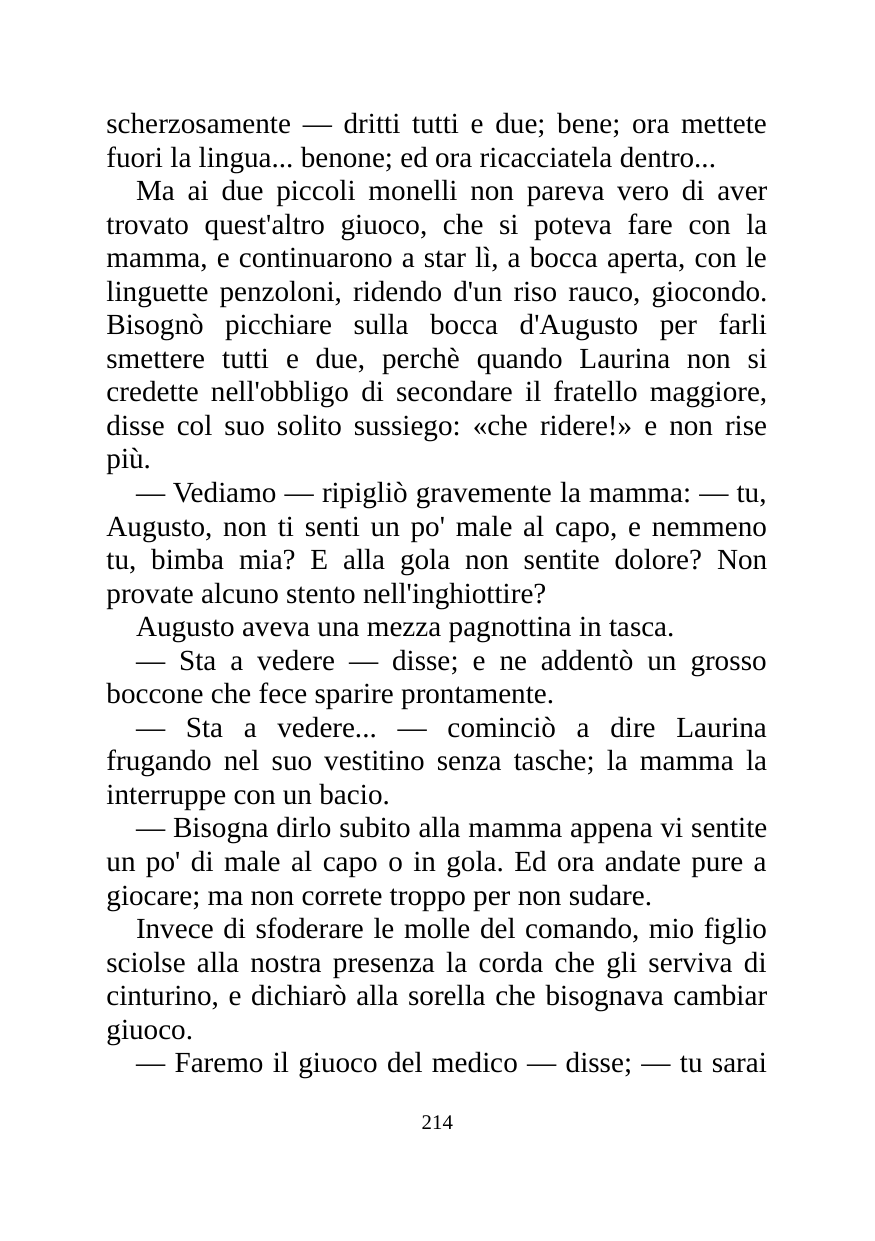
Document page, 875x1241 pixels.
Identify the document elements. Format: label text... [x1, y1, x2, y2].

text — Bisogna dirlo subito alla mamma appena vi sentite un po' di male al capo o in gola. Ed ora andate pure a giocare; ma non correte troppo per non sudare. [106, 811, 768, 911]
text Ma ai due piccoli monelli non pareva vero di aver trovato quest'altro giuoco, che si poteva fare con la mamma, e continuarono a star lì, a bocca aperta, con le linguette penzoloni, ridendo d'un riso rauco, giocondo. Bisognò picchiare sulla bocca d'Augusto per farli smettere tutti e due, perchè quando Laurina non si credette nell'obbligo di secondare il fratello maggiore, disse col suo solito sussiego: «che ridere!» e non rise più. [106, 173, 768, 475]
text Augusto aveva una mezza pagnottina in tasca. [106, 609, 768, 643]
text scherzosamente — dritti tutti e due; bene; ora mettete fuori la lingua... benone; ed ora ricacciatela dentro... [106, 106, 768, 173]
text Invece di sfoderare le molle del comando, mio figlio sciolse alla nostra presenza la corda che gli serviva di cinturino, e dichiarò alla sorella che bisognava cambiar giuoco. [106, 911, 768, 1045]
text — Vediamo — ripigliò gravemente la mamma: — tu, Augusto, non ti senti un po' male al capo, e nemmeno tu, bimba mia? E alla gola non sentite dolore? Non provate alcuno stento nell'inghiottire? [106, 475, 768, 609]
text — Sta a vedere — disse; e ne addentò un grosso boccone che fece sparire prontamente. [106, 643, 768, 710]
text — Faremo il giuoco del medico — disse; — tu sarai [106, 1045, 768, 1079]
text — Sta a vedere... — cominciò a dire Laurina frugando nel suo vestitino senza tasche; la mamma la interruppe con un bacio. [106, 710, 768, 811]
